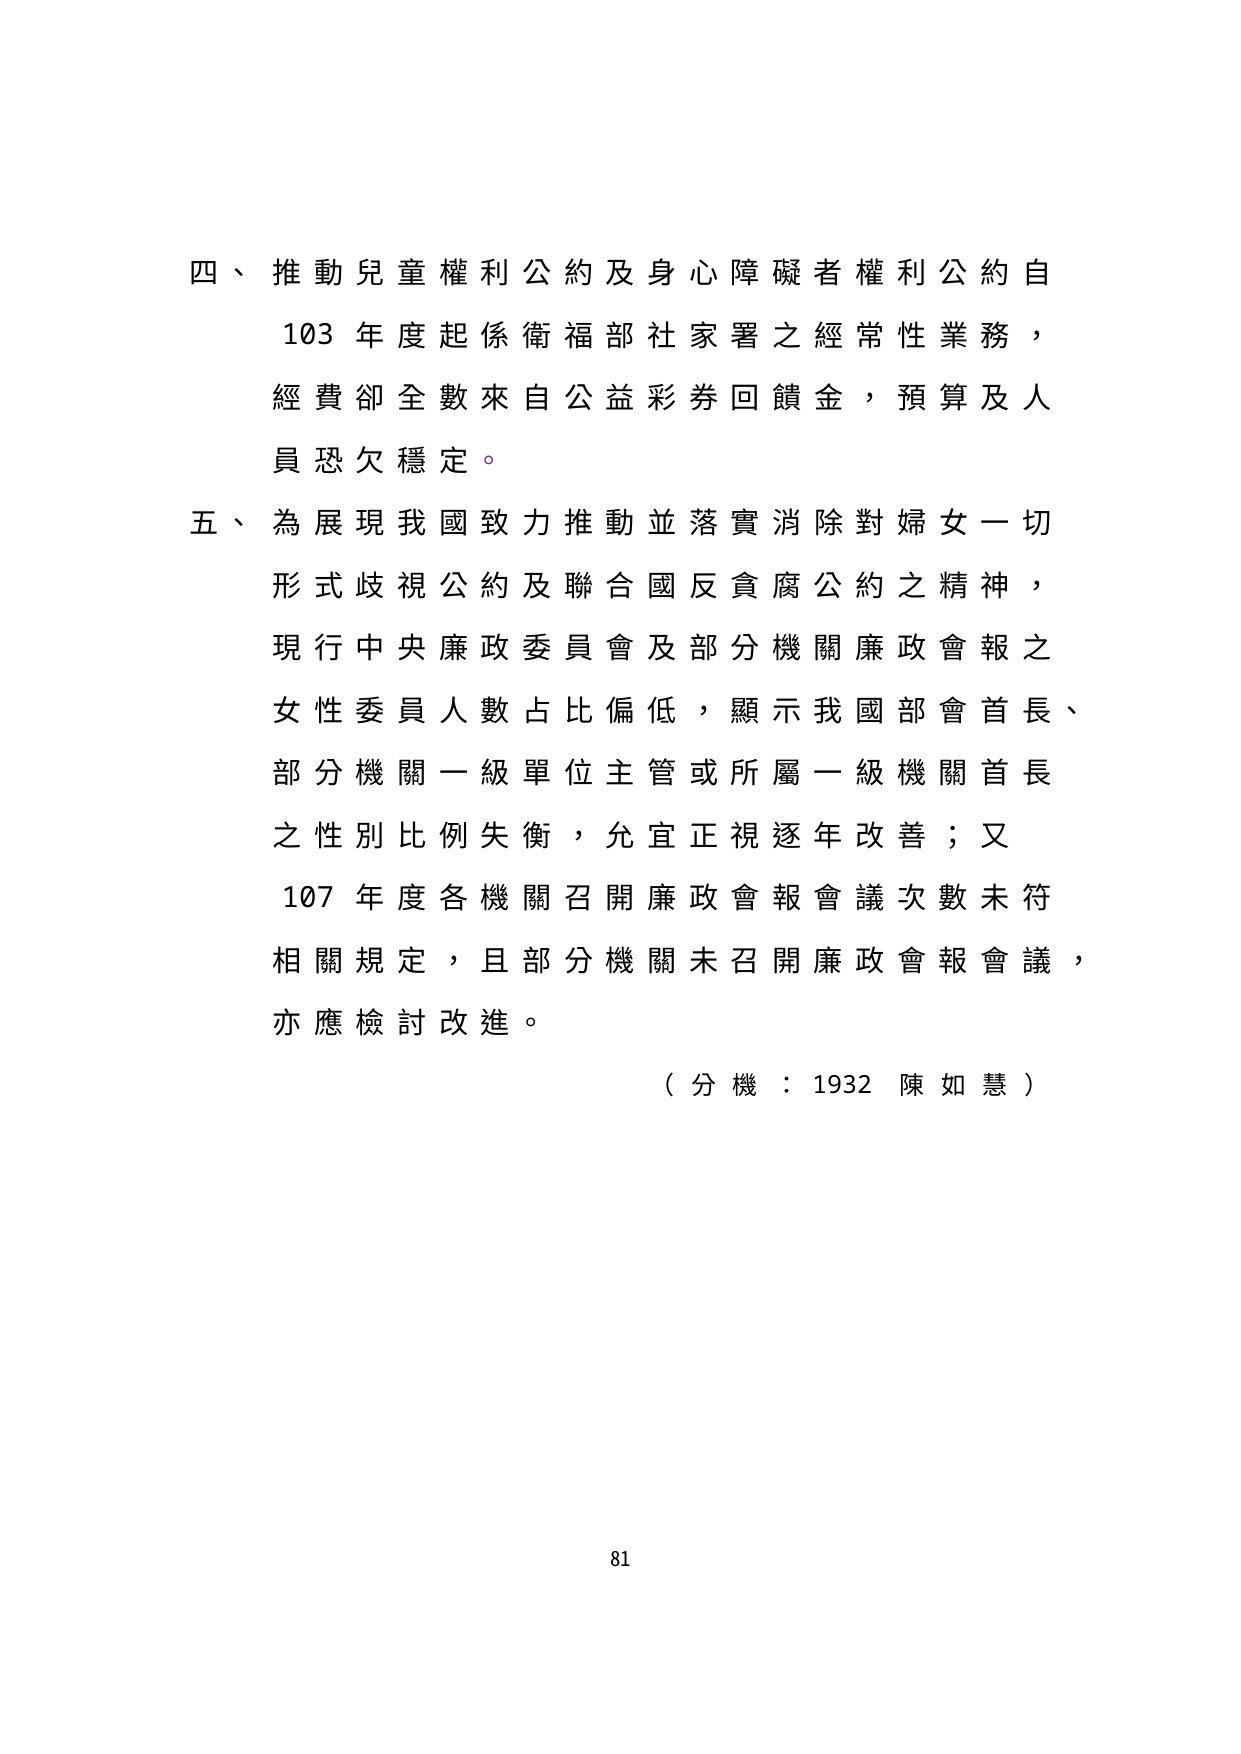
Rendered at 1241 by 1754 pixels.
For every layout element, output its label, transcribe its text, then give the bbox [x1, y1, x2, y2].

text 五、為展現我國致力推動並落實消除對婦女一切形式歧視公約及聯合國反貪腐公約之精神，現行中央廉政委員會及部分機關廉政會報之女性委員人數占比偏低，顯示我國部會首長、部分機關一級單位主管或所屬一級機關首長之性別比例失衡，允宜正視逐年改善；又107年度各機關召開廉政會報會議次數未符相關規定，且部分機關未召開廉政會報會議，亦應檢討改進。 [183, 479, 1058, 1042]
text （分機：1932 陳如慧） [183, 1042, 1058, 1104]
text 四、推動兒童權利公約及身心障礙者權利公約自103年度起係衛福部社家署之經常性業務，經費卻全數來自公益彩券回饋金，預算及人員恐欠穩定。 [183, 229, 1058, 479]
